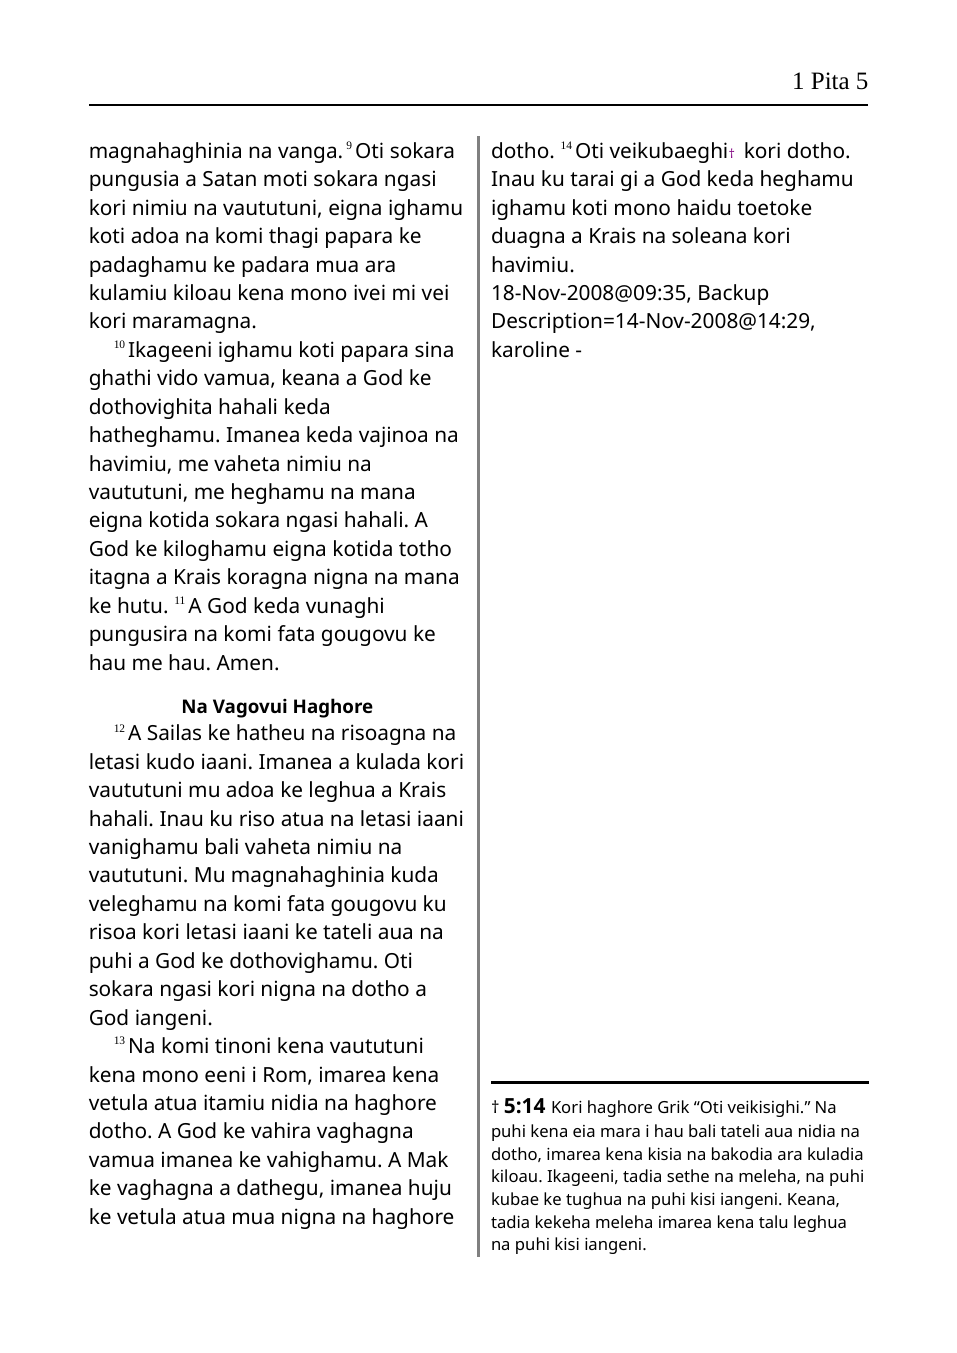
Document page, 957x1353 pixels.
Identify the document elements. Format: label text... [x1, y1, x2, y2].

text magnahaghinia na vanga. 9 Oti sokara pungusia a Satan moti sokara ngasi kori nimiu na vaututuni, eigna ighamu koti adoa na komi thagi papara ke padaghamu ke padara mua ara kulamiu kiloau kena mono ivei mi vei kori maramagna. [88, 136, 466, 335]
text Na Vagovui Haghore [88, 693, 466, 718]
text 13 Na komi tinoni kena vaututuni kena mono eeni i Rom, imarea kena vetula atua itamiu nidia na haghore dotho. A God ke vahira vaghagna vamua imanea ke vahighamu. A Mak ke vaghagna a dathegu, imanea huju ke vetula atua mua nigna na haghore [88, 1031, 466, 1230]
text 5:14 Kori haghore Grik “Oti veikisighi.” Na puhi kena eia mara i hau bali tateli aua nidia na dotho, imarea kena kisia na bakodia ara kuladia kiloau. Ikageeni, tadia sethe na meleha, na puhi kubae ke tughua na puhi kisi iangeni. Keana, tadia kekeha meleha imarea kena talu leghua na puhi kisi iangeni. [491, 1091, 868, 1256]
text 12 A Sailas ke hatheu na risoagna na letasi kudo iaani. Imanea a kulada kori vaututuni mu adoa ke leghua a Krais hahali. Inau ku riso atua na letasi iaani vanighamu bali vaheta nimiu na vaututuni. Mu magnahaghinia kuda veleghamu na komi fata gougovu ku risoa kori letasi iaani ke tateli aua na puhi a God ke dothovighamu. Oti sokara ngasi kori nigna na dotho a God iangeni. [88, 718, 466, 1031]
text dotho. 14 Oti veikubaeghi kori dotho. Inau ku tarai gi a God keda heghamu ighamu koti mono haidu toetoke duagna a Krais na soleana kori havimiu. [491, 136, 868, 278]
text 10 Ikageeni ighamu koti papara sina ghathi vido vamua, keana a God ke dothovighita hahali keda hatheghamu. Imanea keda vajinoa na havimiu, me vaheta nimiu na vaututuni, me heghamu na mana eigna kotida sokara ngasi hahali. A God ke kiloghamu eigna kotida totho itagna a Krais koragna nigna na mana ke hutu. 11 A God keda vunaghi pungusira na komi fata gougovu ke hau me hau. Amen. [88, 335, 466, 676]
text 18-Nov-2008@09:35, Backup Description=14-Nov-2008@14:29, karoline - [491, 278, 868, 363]
